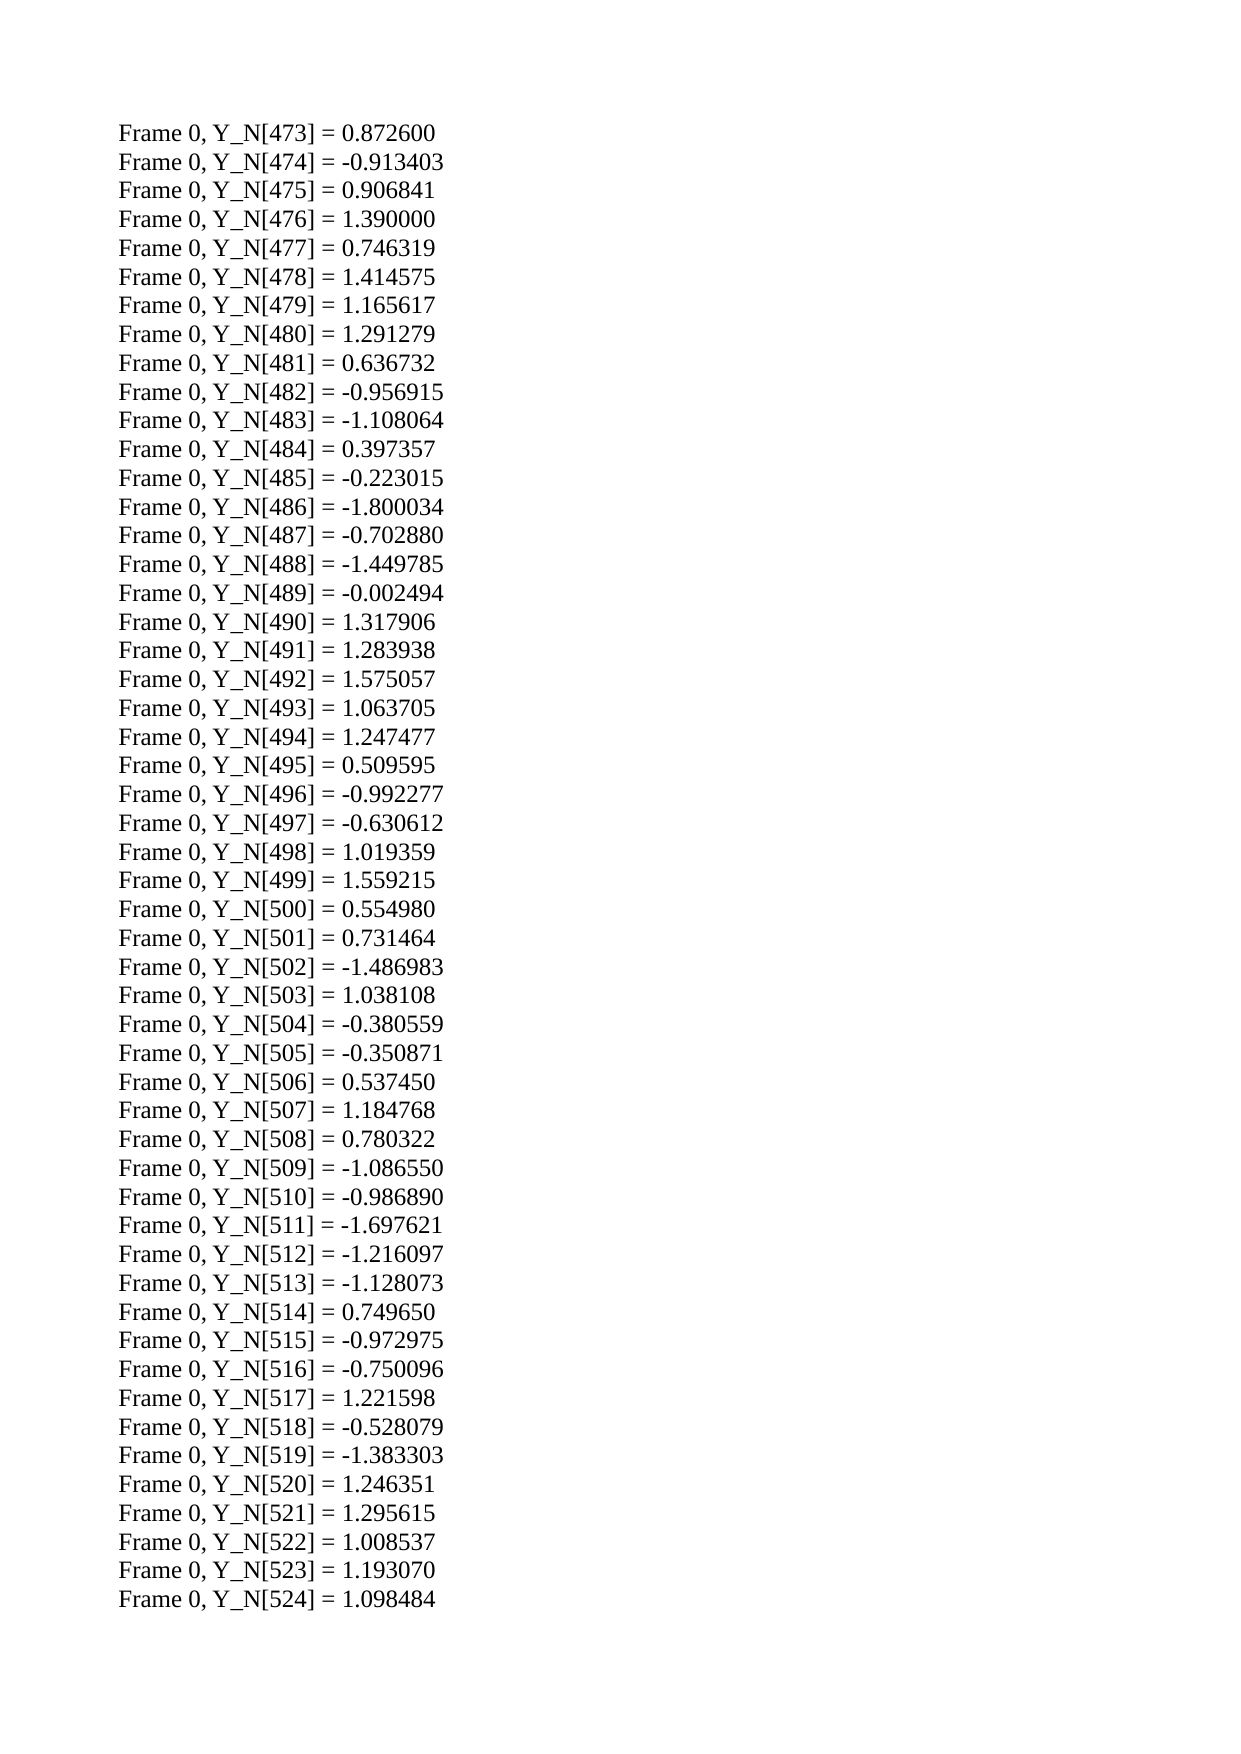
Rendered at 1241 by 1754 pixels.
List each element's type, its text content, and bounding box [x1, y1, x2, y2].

text Frame 0, Y_N[488] = -1.449785 [118, 549, 1122, 578]
text Frame 0, Y_N[500] = 0.554980 [118, 894, 1122, 923]
text Frame 0, Y_N[523] = 1.193070 [118, 1556, 1122, 1584]
text Frame 0, Y_N[477] = 0.746319 [118, 233, 1122, 262]
text Frame 0, Y_N[493] = 1.063705 [118, 693, 1122, 722]
text Frame 0, Y_N[489] = -0.002494 [118, 578, 1122, 607]
text Frame 0, Y_N[506] = 0.537450 [118, 1067, 1122, 1096]
text Frame 0, Y_N[498] = 1.019359 [118, 837, 1122, 866]
text Frame 0, Y_N[503] = 1.038108 [118, 981, 1122, 1009]
text Frame 0, Y_N[514] = 0.749650 [118, 1297, 1122, 1326]
text Frame 0, Y_N[509] = -1.086550 [118, 1153, 1122, 1182]
text Frame 0, Y_N[481] = 0.636732 [118, 348, 1122, 377]
text Frame 0, Y_N[497] = -0.630612 [118, 808, 1122, 837]
text Frame 0, Y_N[517] = 1.221598 [118, 1383, 1122, 1412]
text Frame 0, Y_N[510] = -0.986890 [118, 1182, 1122, 1211]
text Frame 0, Y_N[478] = 1.414575 [118, 262, 1122, 291]
text Frame 0, Y_N[492] = 1.575057 [118, 664, 1122, 693]
text Frame 0, Y_N[505] = -0.350871 [118, 1038, 1122, 1067]
text Frame 0, Y_N[522] = 1.008537 [118, 1527, 1122, 1556]
text Frame 0, Y_N[475] = 0.906841 [118, 176, 1122, 204]
text Frame 0, Y_N[483] = -1.108064 [118, 406, 1122, 434]
text Frame 0, Y_N[495] = 0.509595 [118, 751, 1122, 779]
text Frame 0, Y_N[519] = -1.383303 [118, 1441, 1122, 1469]
text Frame 0, Y_N[485] = -0.223015 [118, 463, 1122, 492]
text Frame 0, Y_N[479] = 1.165617 [118, 291, 1122, 319]
text Frame 0, Y_N[499] = 1.559215 [118, 866, 1122, 894]
text Frame 0, Y_N[473] = 0.872600 [118, 118, 1122, 147]
text Frame 0, Y_N[496] = -0.992277 [118, 779, 1122, 808]
text Frame 0, Y_N[502] = -1.486983 [118, 952, 1122, 981]
text Frame 0, Y_N[482] = -0.956915 [118, 377, 1122, 406]
text Frame 0, Y_N[518] = -0.528079 [118, 1412, 1122, 1441]
text Frame 0, Y_N[504] = -0.380559 [118, 1009, 1122, 1038]
text Frame 0, Y_N[524] = 1.098484 [118, 1584, 1122, 1613]
text Frame 0, Y_N[486] = -1.800034 [118, 492, 1122, 521]
text Frame 0, Y_N[521] = 1.295615 [118, 1498, 1122, 1527]
text Frame 0, Y_N[512] = -1.216097 [118, 1239, 1122, 1268]
text Frame 0, Y_N[494] = 1.247477 [118, 722, 1122, 751]
text Frame 0, Y_N[520] = 1.246351 [118, 1469, 1122, 1498]
text Frame 0, Y_N[487] = -0.702880 [118, 521, 1122, 549]
text Frame 0, Y_N[484] = 0.397357 [118, 434, 1122, 463]
text Frame 0, Y_N[501] = 0.731464 [118, 923, 1122, 952]
text Frame 0, Y_N[508] = 0.780322 [118, 1124, 1122, 1153]
text Frame 0, Y_N[516] = -0.750096 [118, 1354, 1122, 1383]
text Frame 0, Y_N[476] = 1.390000 [118, 204, 1122, 233]
text Frame 0, Y_N[507] = 1.184768 [118, 1096, 1122, 1124]
text Frame 0, Y_N[490] = 1.317906 [118, 607, 1122, 636]
text Frame 0, Y_N[491] = 1.283938 [118, 636, 1122, 664]
text Frame 0, Y_N[480] = 1.291279 [118, 319, 1122, 348]
text Frame 0, Y_N[474] = -0.913403 [118, 147, 1122, 176]
text Frame 0, Y_N[515] = -0.972975 [118, 1326, 1122, 1354]
text Frame 0, Y_N[513] = -1.128073 [118, 1268, 1122, 1297]
text Frame 0, Y_N[511] = -1.697621 [118, 1211, 1122, 1239]
